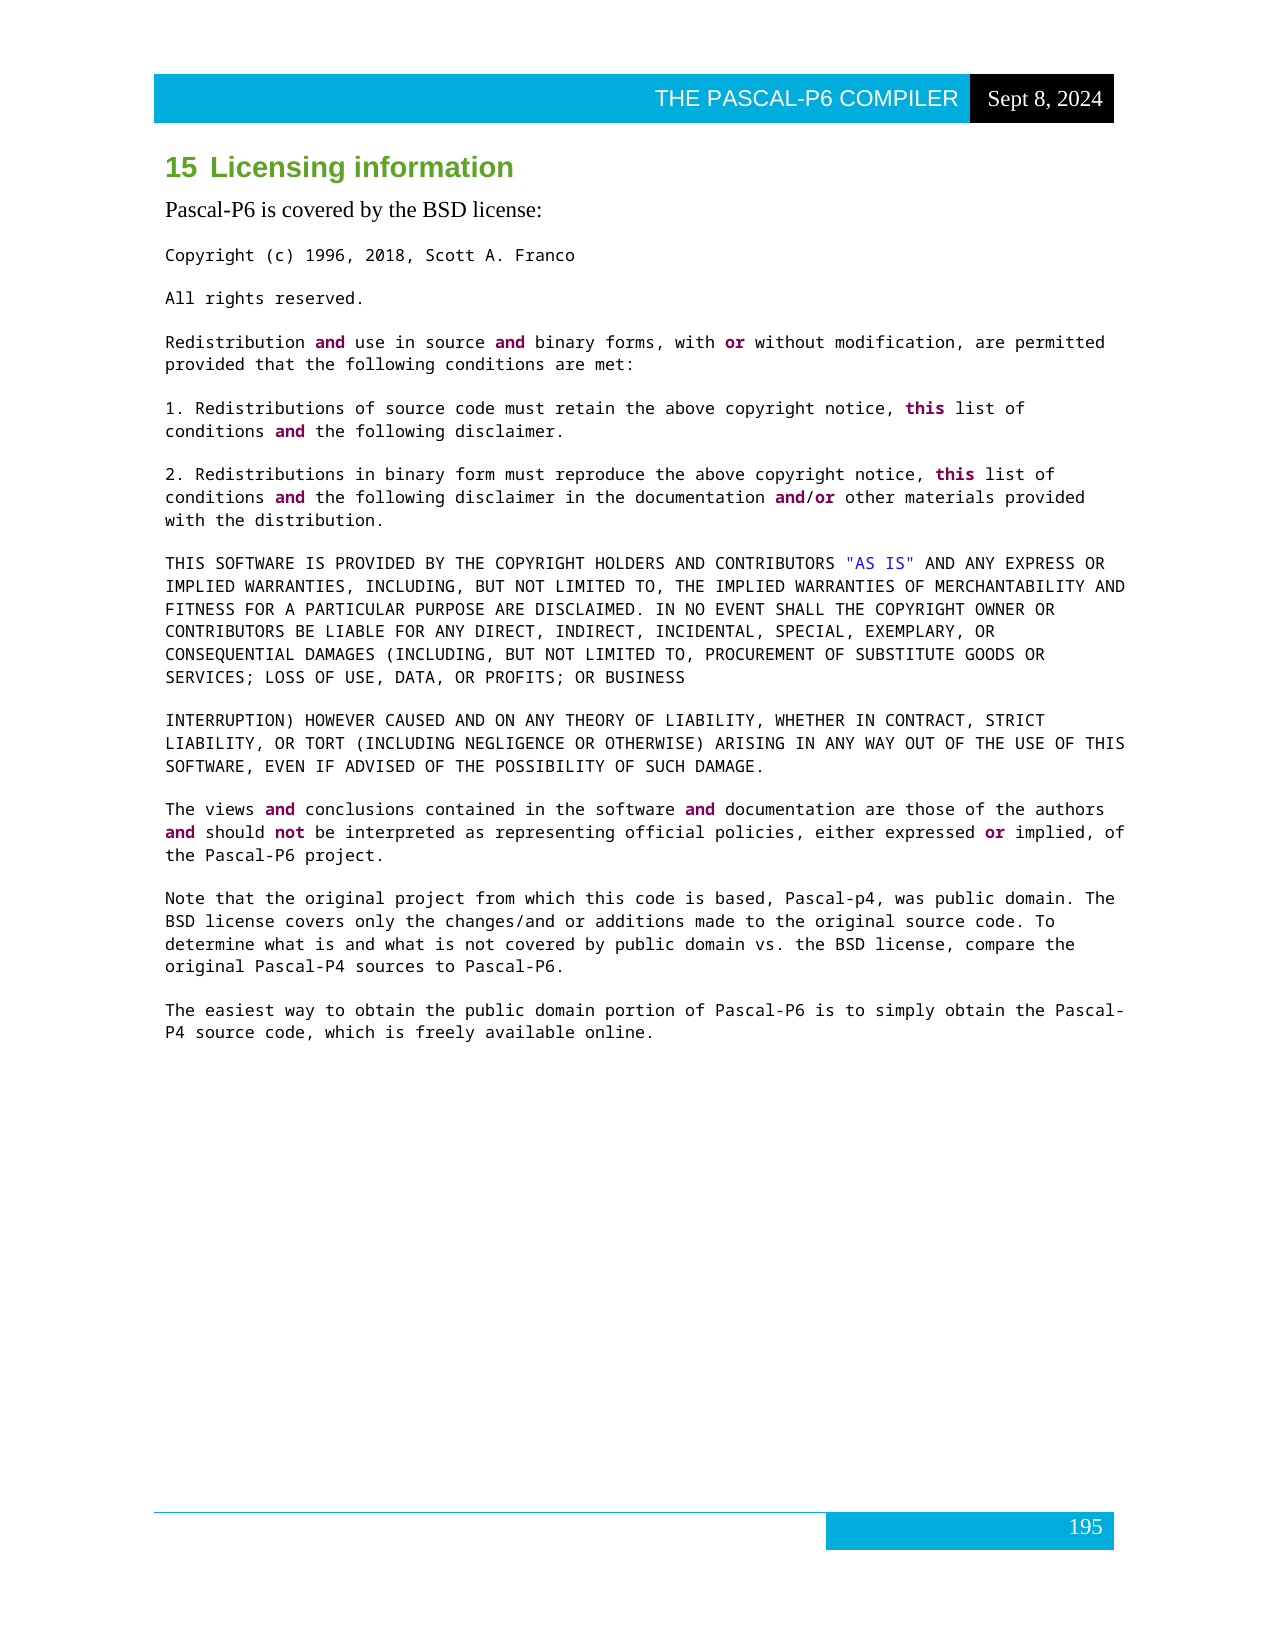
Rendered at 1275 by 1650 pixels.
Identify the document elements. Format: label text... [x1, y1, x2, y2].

text Copyright (c) 1996, 2018, Scott A. Franco [165, 243, 1125, 266]
text 2. Redistributions in binary form must reproduce the above copyright notice, this list of conditions and the following disclaimer in the documentation and/or other materials provided with the distribution. [165, 463, 1125, 531]
text All rights reserved. [165, 287, 1125, 309]
text Note that the original project from which this code is based, Pascal-p4, was public domain. The BSD license covers only the changes/and or additions made to the original source code. To determine what is and what is not covered by public domain vs. the BSD license, compare the original Pascal-P4 sources to Pascal-P6. [165, 887, 1125, 978]
text 1. Redistributions of source code must retain the above copyright notice, this list of conditions and the following disclaimer. [165, 397, 1125, 442]
text The views and conclusions contained in the software and documentation are those of the authors and should not be interpreted as representing official policies, either expressed or implied, of the Pascal-P6 project. [165, 798, 1125, 866]
text THIS SOFTWARE IS PROVIDED BY THE COPYRIGHT HOLDERS AND CONTRIBUTORS "AS IS" AND ANY EXPRESS OR IMPLIED WARRANTIES, INCLUDING, BUT NOT LIMITED TO, THE IMPLIED WARRANTIES OF MERCHANTABILITY AND FITNESS FOR A PARTICULAR PURPOSE ARE DISCLAIMED. IN NO EVENT SHALL THE COPYRIGHT OWNER OR CONTRIBUTORS BE LIABLE FOR ANY DIRECT, INDIRECT, INCIDENTAL, SPECIAL, EXEMPLARY, OR CONSEQUENTIAL DAMAGES (INCLUDING, BUT NOT LIMITED TO, PROCUREMENT OF SUBSTITUTE GOODS OR SERVICES; LOSS OF USE, DATA, OR PROFITS; OR BUSINESS [165, 552, 1125, 688]
text Pascal-P6 is covered by the BSD license: [165, 196, 1125, 222]
subtitle Licensing information [165, 150, 1125, 183]
text The easiest way to obtain the public domain portion of Pascal-P6 is to simply obtain the Pascal-P4 source code, which is freely available online. [165, 998, 1125, 1044]
text Redistribution and use in source and binary forms, with or without modification, are permitted provided that the following conditions are met: [165, 330, 1125, 376]
text INTERRUPTION) HOWEVER CAUSED AND ON ANY THEORY OF LIABILITY, WHETHER IN CONTRACT, STRICT LIABILITY, OR TORT (INCLUDING NEGLIGENCE OR OTHERWISE) ARISING IN ANY WAY OUT OF THE USE OF THIS SOFTWARE, EVEN IF ADVISED OF THE POSSIBILITY OF SUCH DAMAGE. [165, 709, 1125, 777]
